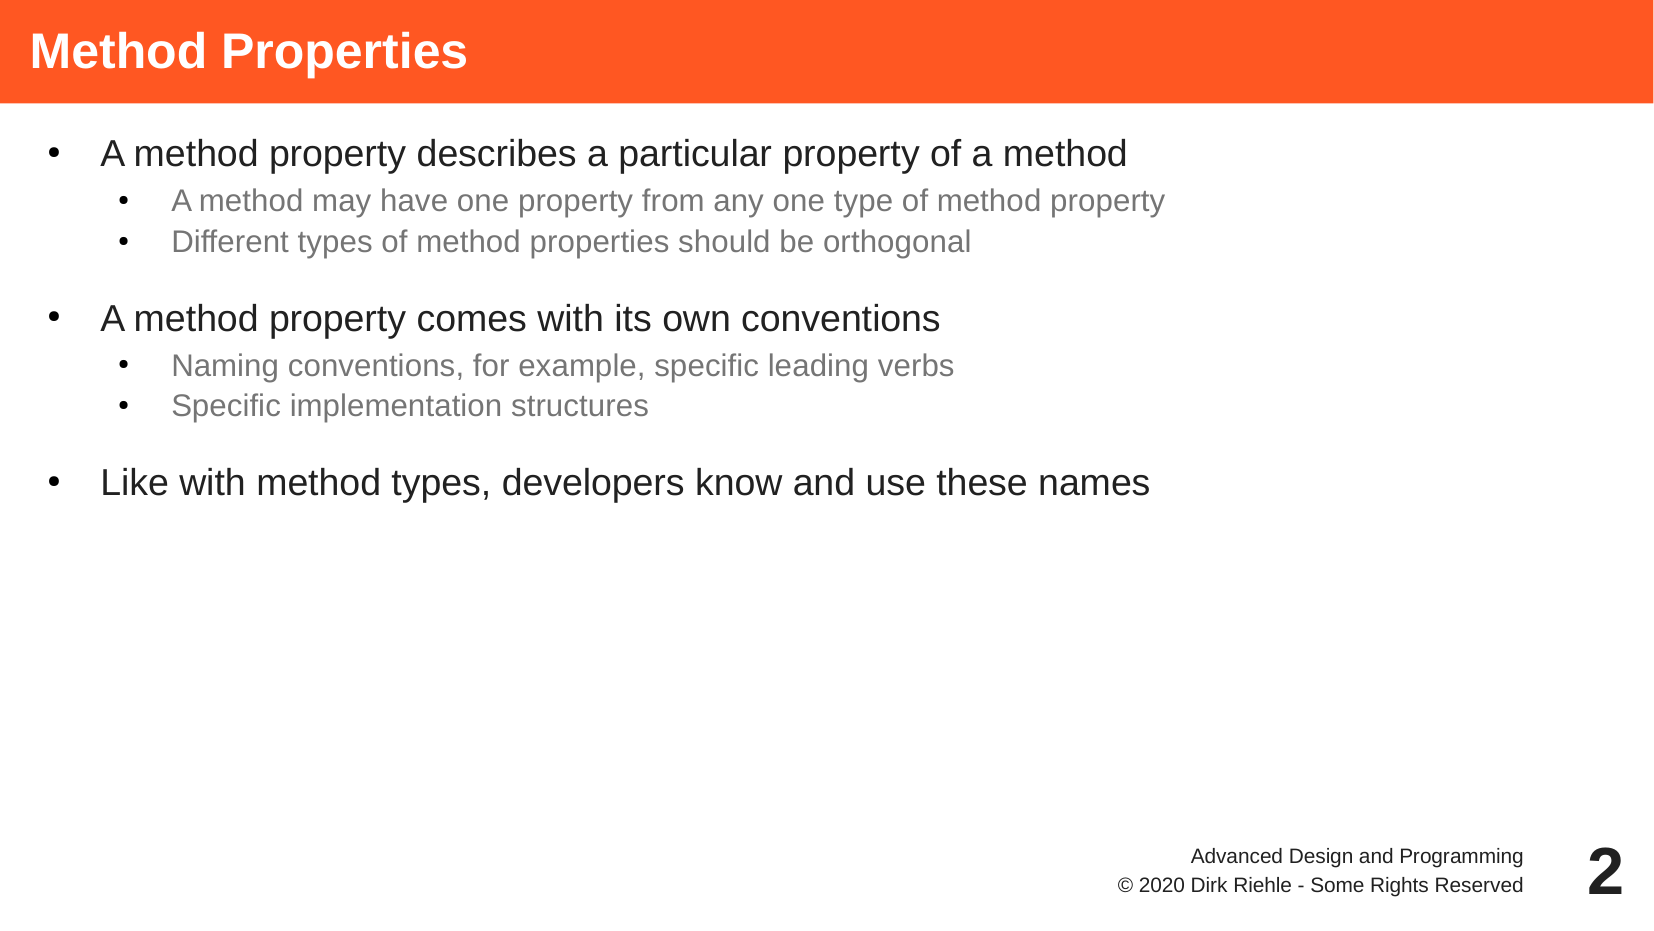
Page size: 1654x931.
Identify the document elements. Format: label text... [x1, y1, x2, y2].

title Method Properties [0, 0, 1654, 104]
list A method property describes a particular property of a method A method may have one property from any one type of method property Different types of method properties should be orthogonal A method property comes with its own conventions Naming conventions, for example, specific leading verbs Specific implementation structures Like with method types, developers know and use these names [29, 132, 1625, 813]
